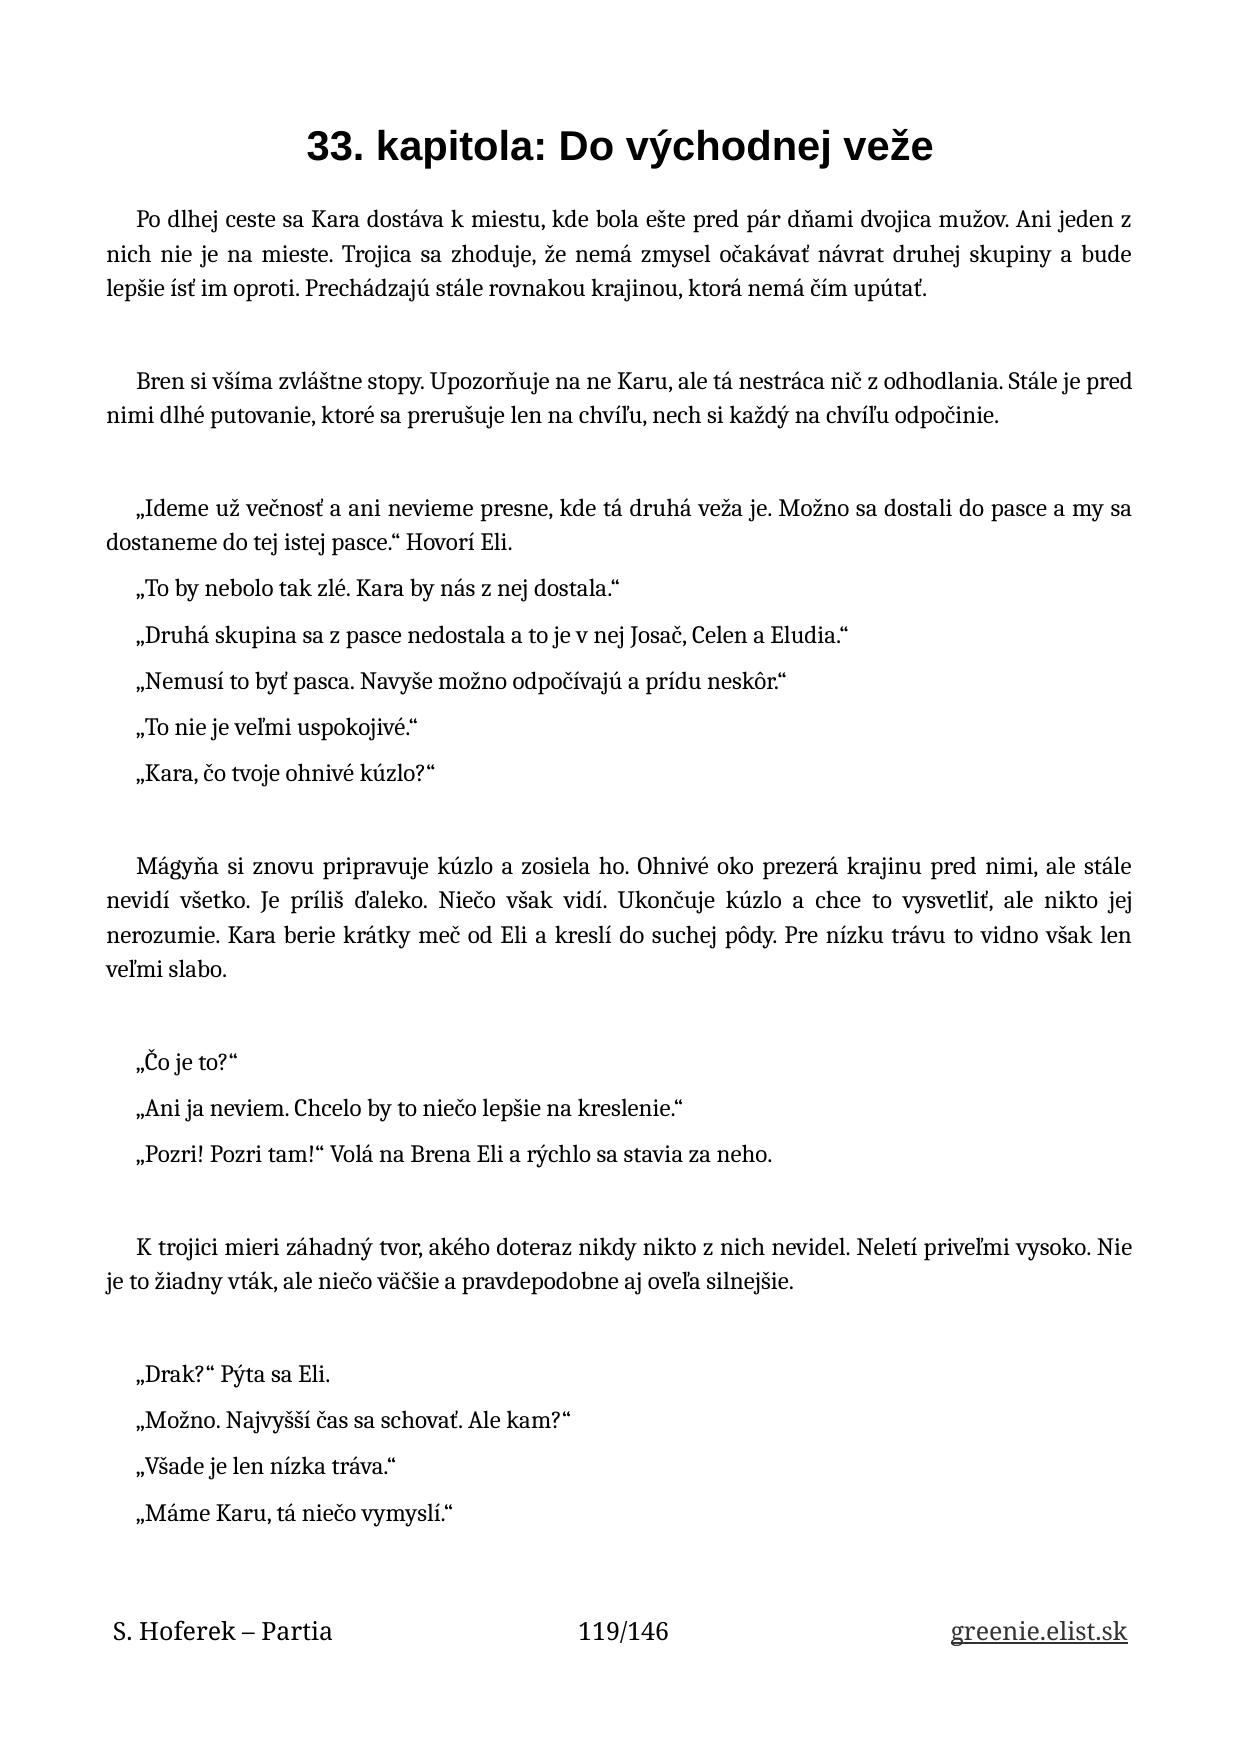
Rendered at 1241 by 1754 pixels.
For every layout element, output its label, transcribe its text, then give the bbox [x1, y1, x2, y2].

subtitle 33. kapitola: Do východnej veže [106, 121, 1134, 169]
text „Nemusí to byť pasca. Navyše možno odpočívajú a prídu neskôr.“ [106, 667, 1134, 696]
text „Pozri! Pozri tam!“ Volá na Brena Eli a rýchlo sa stavia za neho. [106, 1140, 1134, 1169]
text K trojici mieri záhadný tvor, akého doteraz nikdy nikto z nich nevidel. Neletí priveľmi vysoko. Nie je to žiadny vták, ale niečo väčšie a pravdepodobne aj oveľa silnejšie. [106, 1233, 1134, 1296]
text Bren si všíma zvláštne stopy. Upozorňuje na ne Karu, ale tá nestráca nič z odhodlania. Stále je pred nimi dlhé putovanie, ktoré sa prerušuje len na chvíľu, nech si každý na chvíľu odpočinie. [106, 367, 1134, 430]
text „To nie je veľmi uspokojivé.“ [106, 713, 1134, 742]
text „Kara, čo tvoje ohnivé kúzlo?“ [106, 759, 1134, 788]
text „Máme Karu, tá niečo vymyslí.“ [106, 1498, 1134, 1527]
text Mágyňa si znovu pripravuje kúzlo a zosiela ho. Ohnivé oko prezerá krajinu pred nimi, ale stále nevidí všetko. Je príliš ďaleko. Niečo však vidí. Ukončuje kúzlo a chce to vysvetliť, ale nikto jej nerozumie. Kara berie krátky meč od Eli a kreslí do suchej pôdy. Pre nízku trávu to vidno však len veľmi slabo. [106, 852, 1134, 984]
text „Ani ja neviem. Chcelo by to niečo lepšie na kreslenie.“ [106, 1094, 1134, 1123]
text „Čo je to?“ [106, 1048, 1134, 1077]
text „Všade je len nízka tráva.“ [106, 1452, 1134, 1481]
text Po dlhej ceste sa Kara dostáva k miestu, kde bola ešte pred pár dňami dvojica mužov. Ani jeden z nich nie je na mieste. Trojica sa zhoduje, že nemá zmysel očakávať návrat druhej skupiny a bude lepšie ísť im oproti. Prechádzajú stále rovnakou krajinou, ktorá nemá čím upútať. [106, 205, 1134, 303]
text „Drak?“ Pýta sa Eli. [106, 1360, 1134, 1388]
text „Druhá skupina sa z pasce nedostala a to je v nej Josač, Celen a Eludia.“ [106, 621, 1134, 649]
text „To by nebolo tak zlé. Kara by nás z nej dostala.“ [106, 574, 1134, 603]
text „Ideme už večnosť a ani nevieme presne, kde tá druhá veža je. Možno sa dostali do pasce a my sa dostaneme do tej istej pasce.“ Hovorí Eli. [106, 494, 1134, 557]
text „Možno. Najvyšší čas sa schovať. Ale kam?“ [106, 1406, 1134, 1435]
